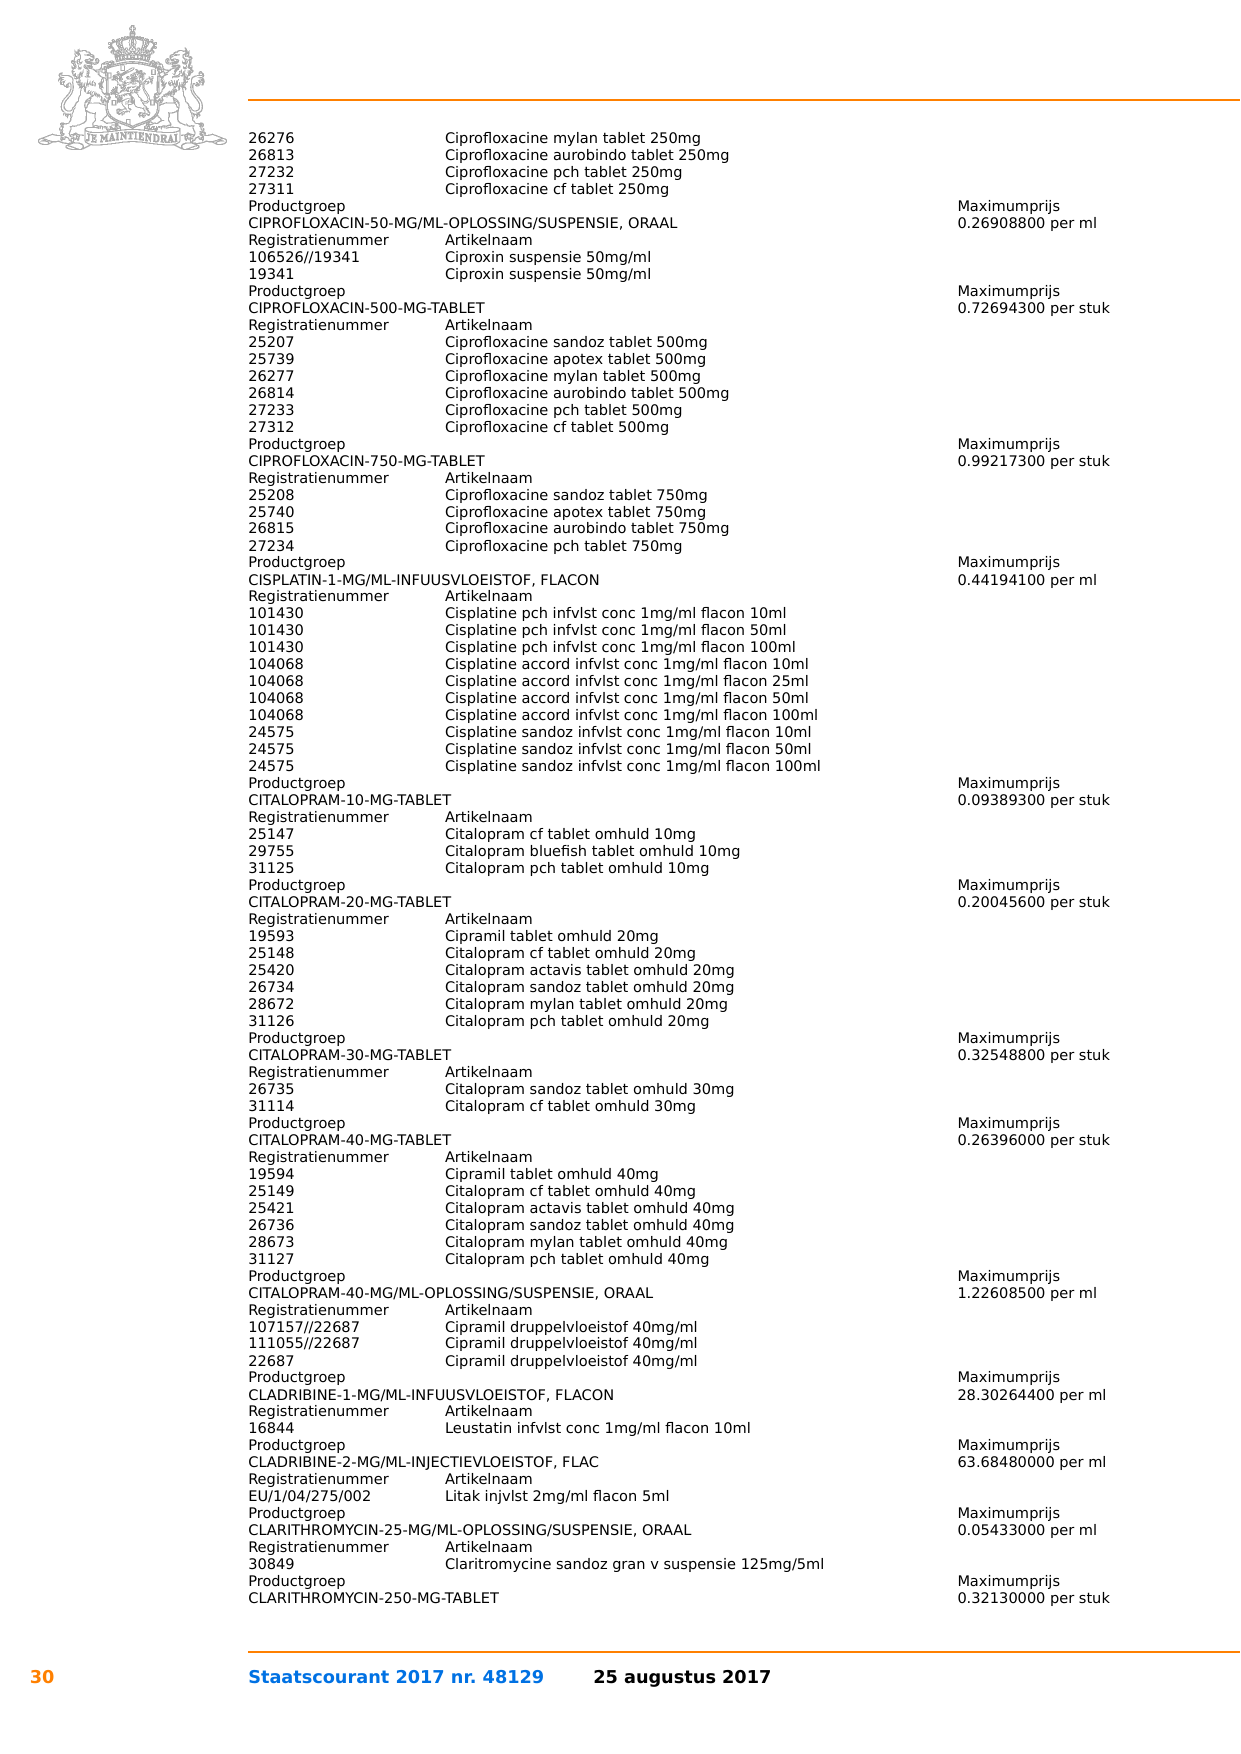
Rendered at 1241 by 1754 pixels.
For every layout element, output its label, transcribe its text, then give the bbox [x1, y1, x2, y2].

table_cell [439, 1573, 951, 1590]
table_cell Citalopram cf tablet omhuld 30mg [439, 1098, 951, 1115]
table_cell 28673 [248, 1234, 439, 1251]
table_cell 101430 [248, 605, 439, 622]
table_cell Maximumprijs [951, 1369, 1163, 1386]
table_cell Maximumprijs [951, 1505, 1163, 1522]
table_cell [951, 402, 1163, 418]
table_cell Maximumprijs [951, 1437, 1163, 1454]
table_cell [951, 1335, 1163, 1352]
table_cell 0.26908800 per ml [951, 215, 1163, 232]
table_cell Cisplatine sandoz infvlst conc 1mg/ml flacon 100ml [439, 758, 951, 775]
table_cell 25740 [248, 504, 439, 520]
table_cell Citalopram sandoz tablet omhuld 20mg [439, 979, 951, 996]
table_cell 25207 [248, 334, 439, 351]
table_cell Cipramil tablet omhuld 40mg [439, 1166, 951, 1183]
table_cell [951, 1183, 1163, 1199]
table_cell Productgroep [248, 1505, 439, 1522]
table_cell Artikelnaam [439, 1403, 951, 1420]
table_cell Ciprofloxacine aurobindo tablet 750mg [439, 520, 951, 537]
table_cell [951, 470, 1163, 486]
table_cell Cisplatine accord infvlst conc 1mg/ml flacon 100ml [439, 707, 951, 724]
table_cell 31114 [248, 1098, 439, 1115]
table_cell Artikelnaam [439, 809, 951, 826]
table_cell [951, 249, 1163, 266]
table_cell [951, 673, 1163, 690]
table_cell [951, 130, 1163, 147]
table_cell CITALOPRAM-30-MG-TABLET [248, 1047, 951, 1064]
table_cell 28.30264400 per ml [951, 1386, 1163, 1403]
table_cell [439, 283, 951, 300]
table_cell [951, 181, 1163, 198]
table_cell 26276 [248, 130, 439, 147]
table_cell Productgroep [248, 1437, 439, 1454]
table_cell 25149 [248, 1183, 439, 1199]
table_cell [951, 860, 1163, 877]
table_cell Ciprofloxacine aurobindo tablet 250mg [439, 147, 951, 164]
table_cell CLARITHROMYCIN-25-MG/ML-OPLOSSING/SUSPENSIE, ORAAL [248, 1522, 951, 1539]
table_cell [951, 622, 1163, 639]
table_cell 19593 [248, 928, 439, 945]
table_cell Ciproxin suspensie 50mg/ml [439, 249, 951, 266]
table_cell [951, 724, 1163, 741]
table_cell Cisplatine accord infvlst conc 1mg/ml flacon 50ml [439, 690, 951, 707]
table_cell Citalopram cf tablet omhuld 10mg [439, 826, 951, 843]
table_cell Cisplatine sandoz infvlst conc 1mg/ml flacon 50ml [439, 741, 951, 758]
table_cell [439, 1437, 951, 1454]
table_cell Ciproxin suspensie 50mg/ml [439, 266, 951, 283]
table_cell CIPROFLOXACIN-750-MG-TABLET [248, 453, 951, 469]
table_cell Ciprofloxacine pch tablet 500mg [439, 402, 951, 418]
table_cell [951, 962, 1163, 979]
table_cell Cipramil tablet omhuld 20mg [439, 928, 951, 945]
table_cell Artikelnaam [439, 1064, 951, 1081]
table_cell CITALOPRAM-40-MG/ML-OPLOSSING/SUSPENSIE, ORAAL [248, 1285, 951, 1301]
table_cell 25421 [248, 1200, 439, 1217]
table_cell [951, 385, 1163, 402]
table_cell 0.32130000 per stuk [951, 1590, 1163, 1607]
table_cell Registratienummer [248, 1539, 439, 1556]
table_cell CLARITHROMYCIN-250-MG-TABLET [248, 1590, 951, 1607]
table_cell 24575 [248, 724, 439, 741]
table_cell Productgroep [248, 877, 439, 894]
table_cell 0.32548800 per stuk [951, 1047, 1163, 1064]
table_cell 19594 [248, 1166, 439, 1183]
table_cell [951, 1488, 1163, 1505]
table_cell CIPROFLOXACIN-500-MG-TABLET [248, 300, 951, 317]
table_cell Registratienummer [248, 232, 439, 249]
table_cell Artikelnaam [439, 1539, 951, 1556]
table_cell [951, 1251, 1163, 1267]
table_cell Ciprofloxacine mylan tablet 500mg [439, 368, 951, 384]
table_cell Ciprofloxacine sandoz tablet 500mg [439, 334, 951, 351]
table_cell Cisplatine pch infvlst conc 1mg/ml flacon 100ml [439, 639, 951, 656]
table_cell [951, 1471, 1163, 1488]
table_cell Maximumprijs [951, 554, 1163, 571]
table_cell [951, 266, 1163, 283]
table_cell Cipramil druppelvloeistof 40mg/ml [439, 1353, 951, 1369]
table_cell [951, 1301, 1163, 1318]
table_cell 31127 [248, 1251, 439, 1267]
table_cell Registratienummer [248, 317, 439, 334]
table_cell 27312 [248, 419, 439, 436]
table_cell [951, 1064, 1163, 1081]
table_cell [439, 775, 951, 792]
table_cell 26814 [248, 385, 439, 402]
table_cell 0.99217300 per stuk [951, 453, 1163, 469]
table_cell Registratienummer [248, 1149, 439, 1166]
table_cell CISPLATIN-1-MG/ML-INFUUSVLOEISTOF, FLACON [248, 571, 951, 588]
table_cell CLADRIBINE-1-MG/ML-INFUUSVLOEISTOF, FLACON [248, 1386, 951, 1403]
table_cell 101430 [248, 639, 439, 656]
table_cell [439, 1268, 951, 1284]
table_cell Registratienummer [248, 1403, 439, 1420]
table_cell 27233 [248, 402, 439, 418]
table_cell [951, 351, 1163, 368]
table_cell [951, 690, 1163, 707]
table_cell Cisplatine accord infvlst conc 1mg/ml flacon 25ml [439, 673, 951, 690]
table_cell [439, 877, 951, 894]
table_cell Artikelnaam [439, 232, 951, 249]
table_cell [951, 605, 1163, 622]
table_cell 30849 [248, 1556, 439, 1573]
table_cell Ciprofloxacine pch tablet 750mg [439, 538, 951, 554]
table_cell 0.44194100 per ml [951, 571, 1163, 588]
table_cell 26813 [248, 147, 439, 164]
table_cell Artikelnaam [439, 1149, 951, 1166]
table_cell [951, 911, 1163, 928]
table_cell [951, 843, 1163, 860]
table_cell 16844 [248, 1420, 439, 1437]
table_cell [951, 741, 1163, 758]
table_cell Citalopram mylan tablet omhuld 20mg [439, 996, 951, 1013]
table_cell 0.05433000 per ml [951, 1522, 1163, 1539]
table_cell [951, 538, 1163, 554]
table_cell Maximumprijs [951, 1268, 1163, 1284]
table_cell Maximumprijs [951, 1030, 1163, 1047]
table_cell Artikelnaam [439, 588, 951, 605]
table_cell [951, 826, 1163, 843]
table_cell Productgroep [248, 283, 439, 300]
table_cell Ciprofloxacine cf tablet 500mg [439, 419, 951, 436]
table_cell Citalopram sandoz tablet omhuld 40mg [439, 1217, 951, 1233]
table_cell [951, 1217, 1163, 1233]
table_cell Productgroep [248, 1030, 439, 1047]
table_cell [951, 1098, 1163, 1115]
table_cell 24575 [248, 741, 439, 758]
table_cell 0.09389300 per stuk [951, 792, 1163, 809]
table_cell Registratienummer [248, 1301, 439, 1318]
table_cell [951, 1166, 1163, 1183]
table_cell 26735 [248, 1081, 439, 1098]
table_cell [951, 317, 1163, 334]
table_cell [951, 232, 1163, 249]
table_cell Registratienummer [248, 809, 439, 826]
table_cell Cisplatine sandoz infvlst conc 1mg/ml flacon 10ml [439, 724, 951, 741]
table_cell Maximumprijs [951, 198, 1163, 215]
table_cell [951, 758, 1163, 775]
table_cell [951, 707, 1163, 724]
table_cell 27232 [248, 164, 439, 181]
table_cell [951, 809, 1163, 826]
table_cell CLADRIBINE-2-MG/ML-INJECTIEVLOEISTOF, FLAC [248, 1454, 951, 1471]
table_cell Cisplatine pch infvlst conc 1mg/ml flacon 50ml [439, 622, 951, 639]
table_cell [951, 1013, 1163, 1030]
table_cell Maximumprijs [951, 436, 1163, 452]
table_cell Maximumprijs [951, 283, 1163, 300]
table_cell Artikelnaam [439, 1471, 951, 1488]
table_cell Registratienummer [248, 911, 439, 928]
table_cell Ciprofloxacine apotex tablet 500mg [439, 351, 951, 368]
table_cell Cisplatine pch infvlst conc 1mg/ml flacon 10ml [439, 605, 951, 622]
table_cell Maximumprijs [951, 877, 1163, 894]
table_cell Productgroep [248, 554, 439, 571]
table_cell [951, 1403, 1163, 1420]
table_cell Ciprofloxacine sandoz tablet 750mg [439, 486, 951, 503]
table_cell [951, 639, 1163, 656]
table_cell 26277 [248, 368, 439, 384]
table_cell 111055//22687 [248, 1335, 439, 1352]
table_cell Citalopram pch tablet omhuld 40mg [439, 1251, 951, 1267]
table_cell Registratienummer [248, 1064, 439, 1081]
table_cell Citalopram sandoz tablet omhuld 30mg [439, 1081, 951, 1098]
table_cell 27311 [248, 181, 439, 198]
table_cell Ciprofloxacine mylan tablet 250mg [439, 130, 951, 147]
table_cell [951, 334, 1163, 351]
table_cell 26736 [248, 1217, 439, 1233]
table_cell [951, 1353, 1163, 1369]
table_cell 104068 [248, 690, 439, 707]
table_cell 29755 [248, 843, 439, 860]
table_cell [951, 928, 1163, 945]
table_cell [951, 486, 1163, 503]
table_cell [439, 1115, 951, 1132]
table_cell [951, 1556, 1163, 1573]
table_cell Citalopram pch tablet omhuld 20mg [439, 1013, 951, 1030]
table_cell 101430 [248, 622, 439, 639]
table_cell 22687 [248, 1353, 439, 1369]
table_cell Registratienummer [248, 588, 439, 605]
table_cell Artikelnaam [439, 911, 951, 928]
table_cell [951, 979, 1163, 996]
table_cell Ciprofloxacine aurobindo tablet 500mg [439, 385, 951, 402]
table_cell EU/1/04/275/002 [248, 1488, 439, 1505]
table_cell [439, 198, 951, 215]
table_cell 24575 [248, 758, 439, 775]
table_cell [439, 1030, 951, 1047]
table_cell [951, 504, 1163, 520]
table_cell 31125 [248, 860, 439, 877]
table_cell 1.22608500 per ml [951, 1285, 1163, 1301]
table_cell [951, 1234, 1163, 1251]
table_cell Citalopram bluefish tablet omhuld 10mg [439, 843, 951, 860]
table_cell Maximumprijs [951, 1115, 1163, 1132]
table_cell Citalopram cf tablet omhuld 40mg [439, 1183, 951, 1199]
table_cell 0.20045600 per stuk [951, 894, 1163, 911]
table_cell 25739 [248, 351, 439, 368]
table_cell CIPROFLOXACIN-50-MG/ML-OPLOSSING/SUSPENSIE, ORAAL [248, 215, 951, 232]
table_cell 25208 [248, 486, 439, 503]
table_cell Registratienummer [248, 1471, 439, 1488]
table_cell [951, 520, 1163, 537]
table_cell 0.26396000 per stuk [951, 1132, 1163, 1149]
table_cell Maximumprijs [951, 1573, 1163, 1590]
table_cell Cisplatine accord infvlst conc 1mg/ml flacon 10ml [439, 656, 951, 673]
table_cell Productgroep [248, 436, 439, 452]
table_cell Productgroep [248, 1268, 439, 1284]
table_cell Artikelnaam [439, 317, 951, 334]
table_cell 25420 [248, 962, 439, 979]
table_cell Ciprofloxacine pch tablet 250mg [439, 164, 951, 181]
table_cell [951, 1539, 1163, 1556]
table_cell Claritromycine sandoz gran v suspensie 125mg/5ml [439, 1556, 951, 1573]
table_cell [951, 996, 1163, 1013]
table_cell 0.72694300 per stuk [951, 300, 1163, 317]
table_cell [951, 164, 1163, 181]
table_cell [951, 1149, 1163, 1166]
table_cell 19341 [248, 266, 439, 283]
table_cell Litak injvlst 2mg/ml flacon 5ml [439, 1488, 951, 1505]
table_cell 25147 [248, 826, 439, 843]
table_cell Productgroep [248, 1369, 439, 1386]
table_cell 28672 [248, 996, 439, 1013]
table_cell [951, 656, 1163, 673]
table_cell [951, 1319, 1163, 1335]
table_cell [951, 419, 1163, 436]
table_cell Productgroep [248, 775, 439, 792]
table_cell Registratienummer [248, 470, 439, 486]
table_cell [439, 1369, 951, 1386]
table_cell Cipramil druppelvloeistof 40mg/ml [439, 1319, 951, 1335]
table_cell 25148 [248, 945, 439, 962]
picture [38, 25, 227, 150]
table_cell Leustatin infvlst conc 1mg/ml flacon 10ml [439, 1420, 951, 1437]
table_cell [439, 554, 951, 571]
table_cell Citalopram actavis tablet omhuld 40mg [439, 1200, 951, 1217]
table_cell CITALOPRAM-10-MG-TABLET [248, 792, 951, 809]
table_cell 104068 [248, 656, 439, 673]
table_cell [951, 588, 1163, 605]
table_cell [951, 368, 1163, 384]
table_cell Ciprofloxacine cf tablet 250mg [439, 181, 951, 198]
table_cell 106526//19341 [248, 249, 439, 266]
table_cell Cipramil druppelvloeistof 40mg/ml [439, 1335, 951, 1352]
table_cell Ciprofloxacine apotex tablet 750mg [439, 504, 951, 520]
table_cell 26734 [248, 979, 439, 996]
table_cell Citalopram pch tablet omhuld 10mg [439, 860, 951, 877]
table_cell [951, 147, 1163, 164]
table_cell [951, 945, 1163, 962]
table_cell [439, 436, 951, 452]
table_cell Citalopram actavis tablet omhuld 20mg [439, 962, 951, 979]
table_cell Productgroep [248, 1115, 439, 1132]
table_cell [439, 1505, 951, 1522]
table_cell 104068 [248, 673, 439, 690]
table_cell 27234 [248, 538, 439, 554]
table_cell 63.68480000 per ml [951, 1454, 1163, 1471]
table_cell Maximumprijs [951, 775, 1163, 792]
table_cell 107157//22687 [248, 1319, 439, 1335]
table_cell [951, 1081, 1163, 1098]
table_cell [951, 1200, 1163, 1217]
table_cell 26815 [248, 520, 439, 537]
table_cell Artikelnaam [439, 1301, 951, 1318]
table_cell Productgroep [248, 198, 439, 215]
table_cell CITALOPRAM-40-MG-TABLET [248, 1132, 951, 1149]
table_cell Artikelnaam [439, 470, 951, 486]
table_cell [951, 1420, 1163, 1437]
table_cell Citalopram cf tablet omhuld 20mg [439, 945, 951, 962]
table_cell CITALOPRAM-20-MG-TABLET [248, 894, 951, 911]
table_cell 104068 [248, 707, 439, 724]
table_cell Citalopram mylan tablet omhuld 40mg [439, 1234, 951, 1251]
table_cell Productgroep [248, 1573, 439, 1590]
table_cell 31126 [248, 1013, 439, 1030]
